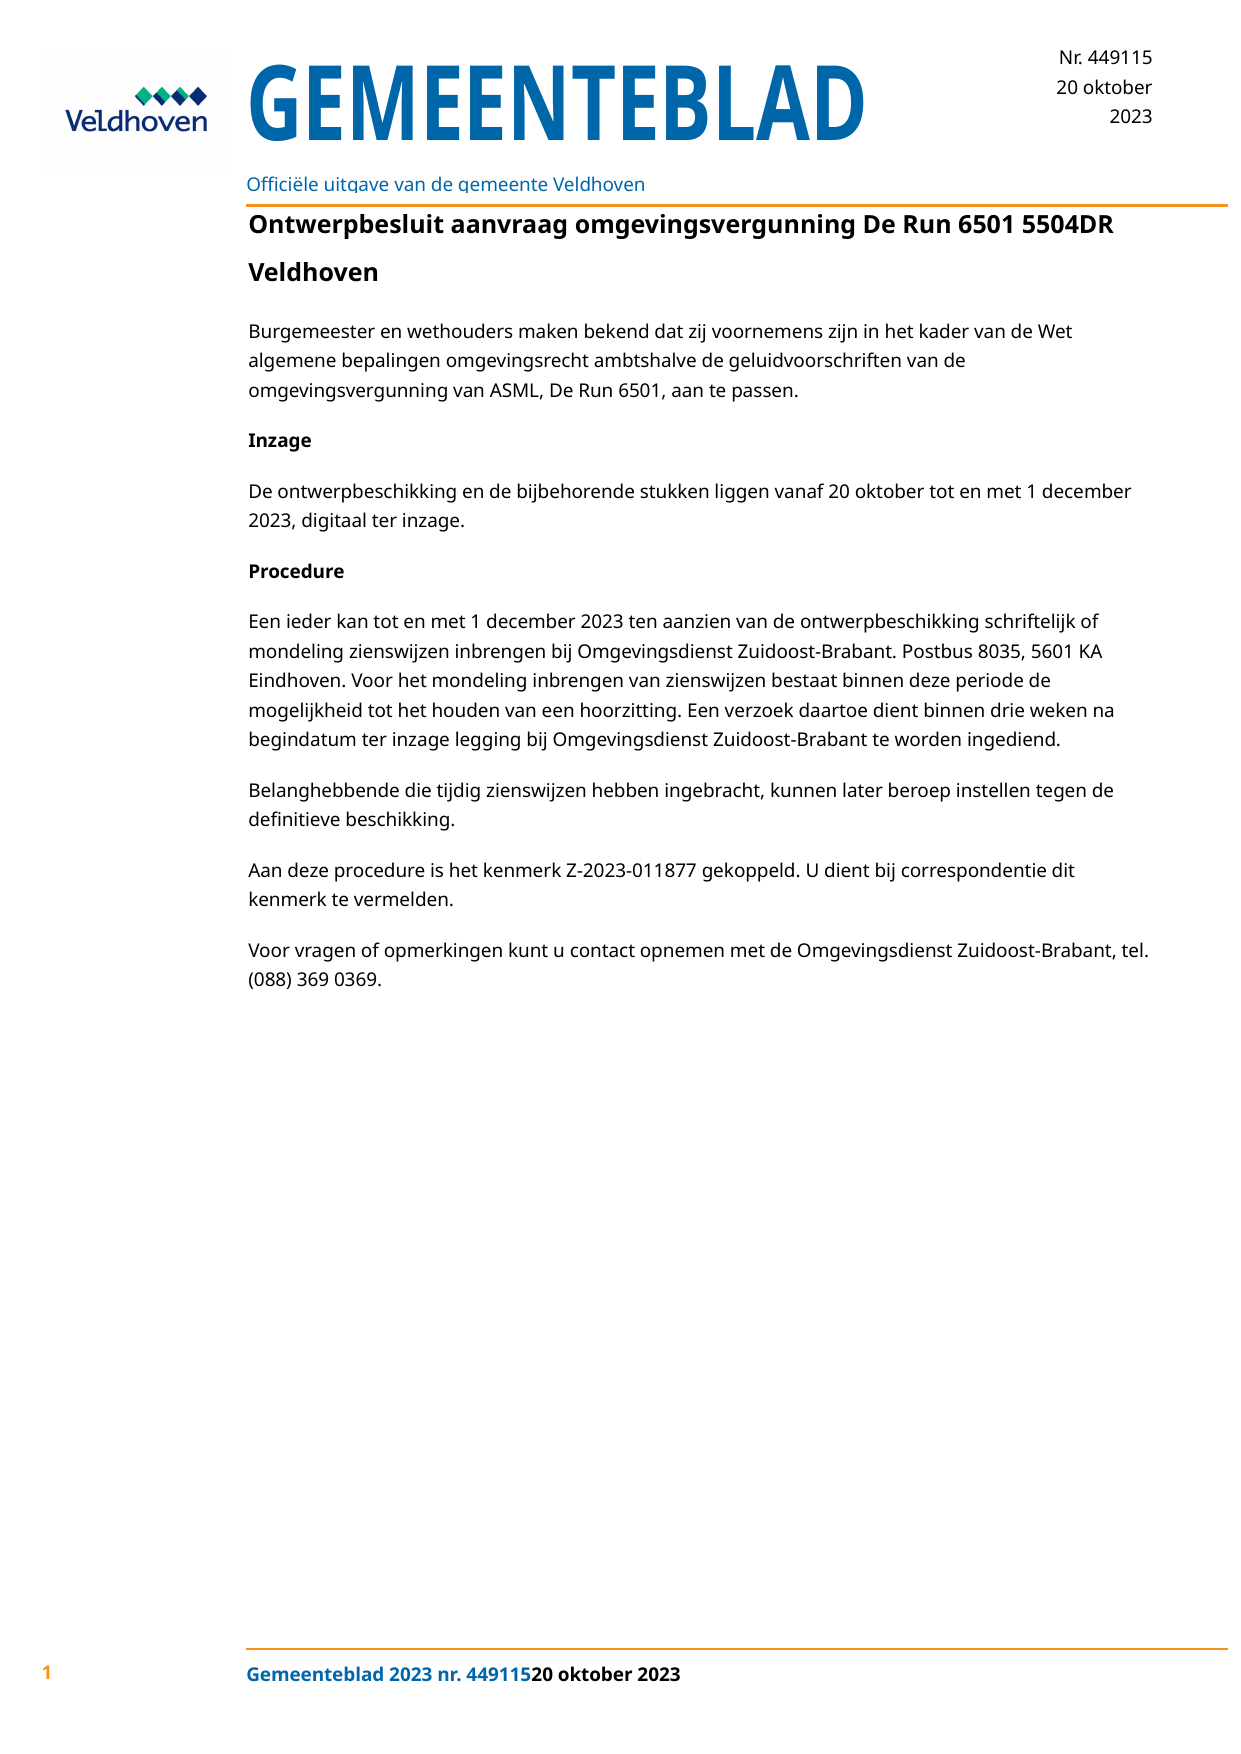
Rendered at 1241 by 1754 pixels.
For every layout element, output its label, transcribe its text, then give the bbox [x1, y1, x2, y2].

text Procedure [248, 558, 1152, 584]
text Ontwerpbesluit aanvraag omgevingsvergunning De Run 6501 5504DR Veldhoven [248, 207, 1152, 288]
text Inzage [248, 427, 1152, 453]
text Belanghebbende die tijdig zienswijzen hebben ingebracht, kunnen later beroep instellen tegen de definitieve beschikking. [248, 777, 1152, 832]
text Burgemeester en wethouders maken bekend dat zij voornemens zijn in het kader van de Wet algemene bepalingen omgevingsrecht ambtshalve de geluidvoorschriften van de omgevingsvergunning van ASML, De Run 6501, aan te passen. [248, 318, 1152, 403]
picture [41, 47, 231, 172]
text Voor vragen of opmerkingen kunt u contact opnemen met de Omgevingsdienst Zuidoost-Brabant, tel. (088) 369 0369. [248, 937, 1152, 992]
text Aan deze procedure is het kenmerk Z-2023-011877 gekoppeld. U dient bij correspondentie dit kenmerk te vermelden. [248, 857, 1152, 912]
text De ontwerpbeschikking en de bijbehorende stukken liggen vanaf 20 oktober tot en met 1 december 2023, digitaal ter inzage. [248, 478, 1152, 533]
text Een ieder kan tot en met 1 december 2023 ten aanzien van de ontwerpbeschikking schriftelijk of mondeling zienswijzen inbrengen bij Omgevingsdienst Zuidoost-Brabant. Postbus 8035, 5601 KA Eindhoven. Voor het mondeling inbrengen van zienswijzen bestaat binnen deze periode de mogelijkheid tot het houden van een hoorzitting. Een verzoek daartoe dient binnen drie weken na begindatum ter inzage legging bij Omgevingsdienst Zuidoost-Brabant te worden ingediend. [248, 608, 1152, 752]
